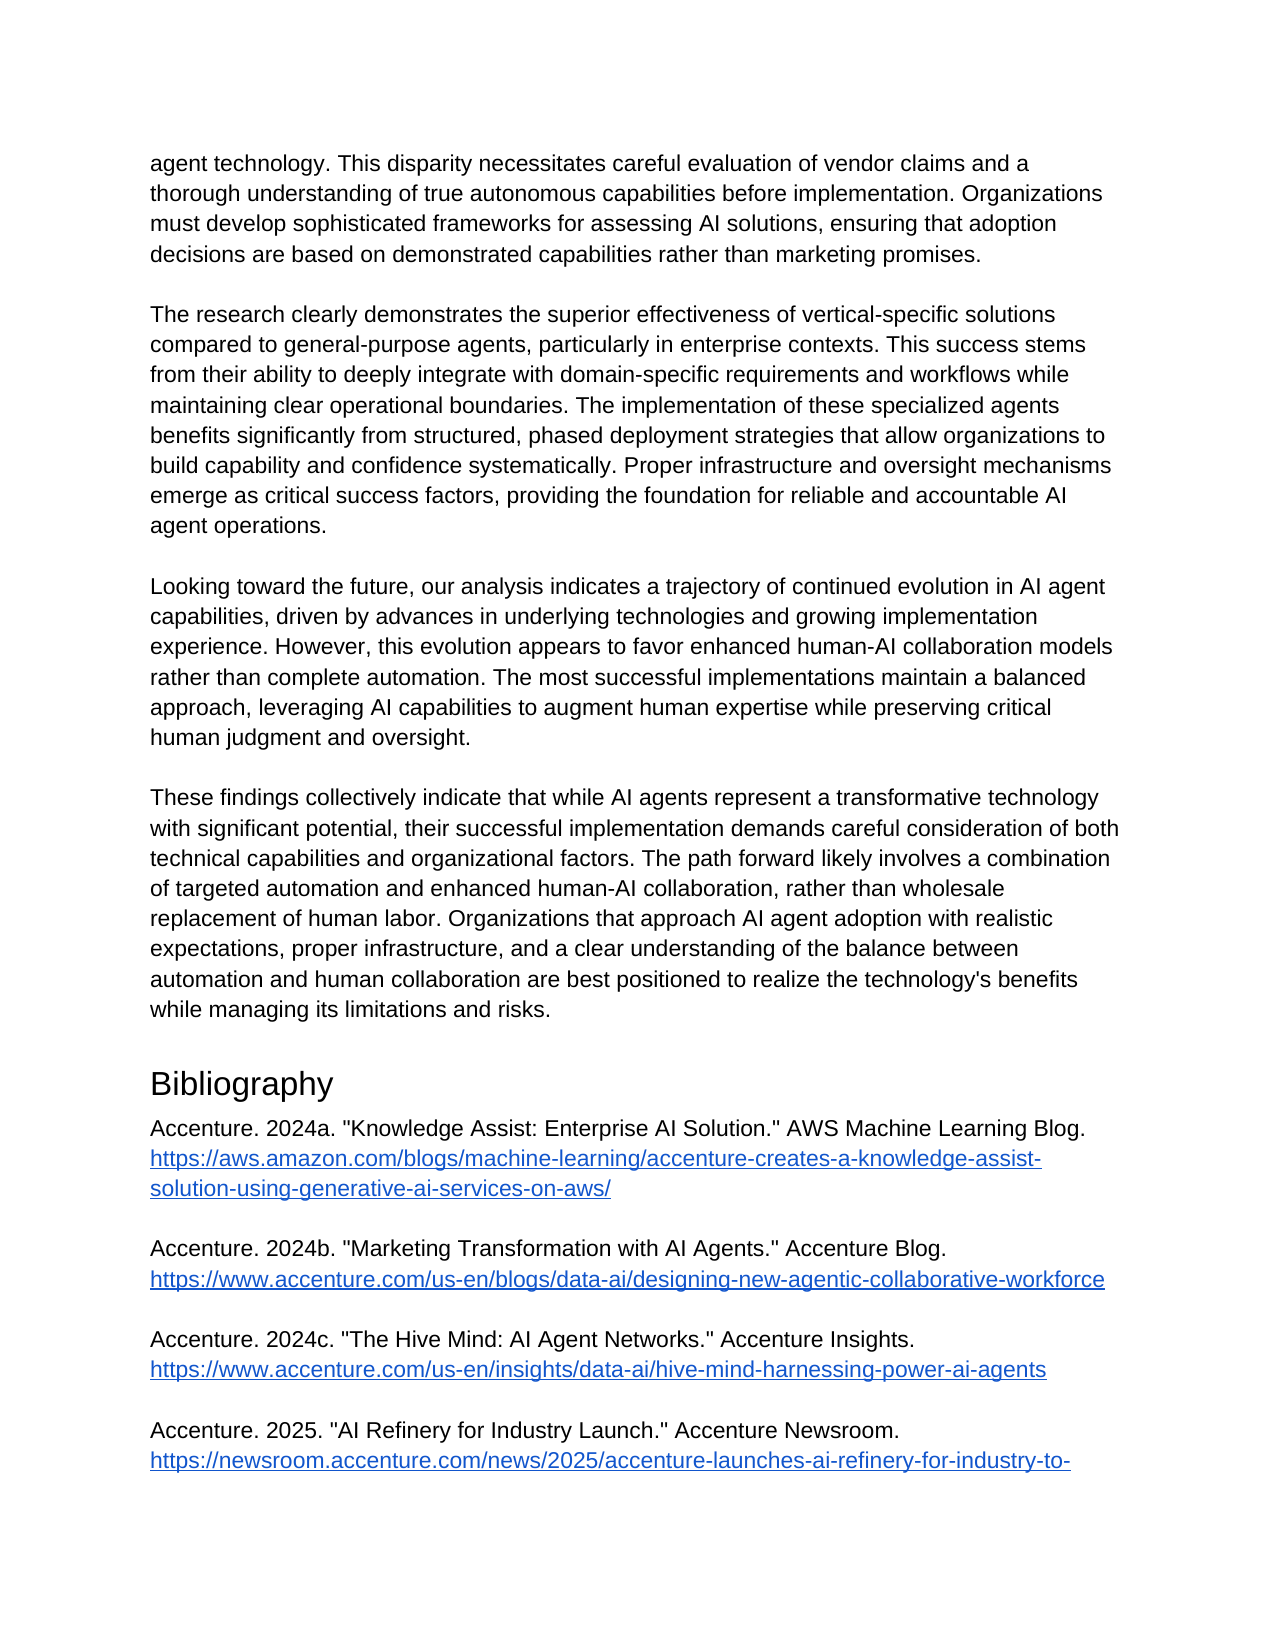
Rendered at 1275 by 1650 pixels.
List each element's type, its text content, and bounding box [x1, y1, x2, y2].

text Accenture. 2025. "AI Refinery for Industry Launch." Accenture Newsroom. https://newsroom.accenture.com/news/2025/accenture-launches-ai-refinery-for-industry-to- [150, 1417, 1125, 1473]
text These findings collectively indicate that while AI agents represent a transformative technology with significant potential, their successful implementation demands careful consideration of both technical capabilities and organizational factors. The path forward likely involves a combination of targeted automation and enhanced human-AI collaboration, rather than wholesale replacement of human labor. Organizations that approach AI agent adoption with realistic expectations, proper infrastructure, and a clear understanding of the balance between automation and human collaboration are best positioned to realize the technology's benefits while managing its limitations and risks. [150, 784, 1125, 1022]
subtitle Bibliography [150, 1063, 1125, 1102]
text The research clearly demonstrates the superior effectiveness of vertical-specific solutions compared to general-purpose agents, particularly in enterprise contexts. This success stems from their ability to deeply integrate with domain-specific requirements and workflows while maintaining clear operational boundaries. The implementation of these specialized agents benefits significantly from structured, phased deployment strategies that allow organizations to build capability and confidence systematically. Proper infrastructure and oversight mechanisms emerge as critical success factors, providing the foundation for reliable and accountable AI agent operations. [150, 301, 1125, 539]
text Accenture. 2024b. "Marketing Transformation with AI Agents." Accenture Blog. https://www.accenture.com/us-en/blogs/data-ai/designing-new-agentic-collaborative-workforce [150, 1235, 1125, 1292]
text Looking toward the future, our analysis indicates a trajectory of continued evolution in AI agent capabilities, driven by advances in underlying technologies and growing implementation experience. However, this evolution appears to favor enhanced human-AI collaboration models rather than complete automation. The most successful implementations maintain a balanced approach, leveraging AI capabilities to augment human expertise while preserving critical human judgment and oversight. [150, 573, 1125, 750]
text agent technology. This disparity necessitates careful evaluation of vendor claims and a thorough understanding of true autonomous capabilities before implementation. Organizations must develop sophisticated frameworks for assessing AI solutions, ensuring that adoption decisions are based on demonstrated capabilities rather than marketing promises. [150, 150, 1125, 267]
text Accenture. 2024c. "The Hive Mind: AI Agent Networks." Accenture Insights. https://www.accenture.com/us-en/insights/data-ai/hive-mind-harnessing-power-ai-agents [150, 1326, 1125, 1382]
text Accenture. 2024a. "Knowledge Assist: Enterprise AI Solution." AWS Machine Learning Blog. https://aws.amazon.com/blogs/machine-learning/accenture-creates-a-knowledge-assist-solution-using-generative-ai-services-on-aws/ [150, 1114, 1125, 1201]
